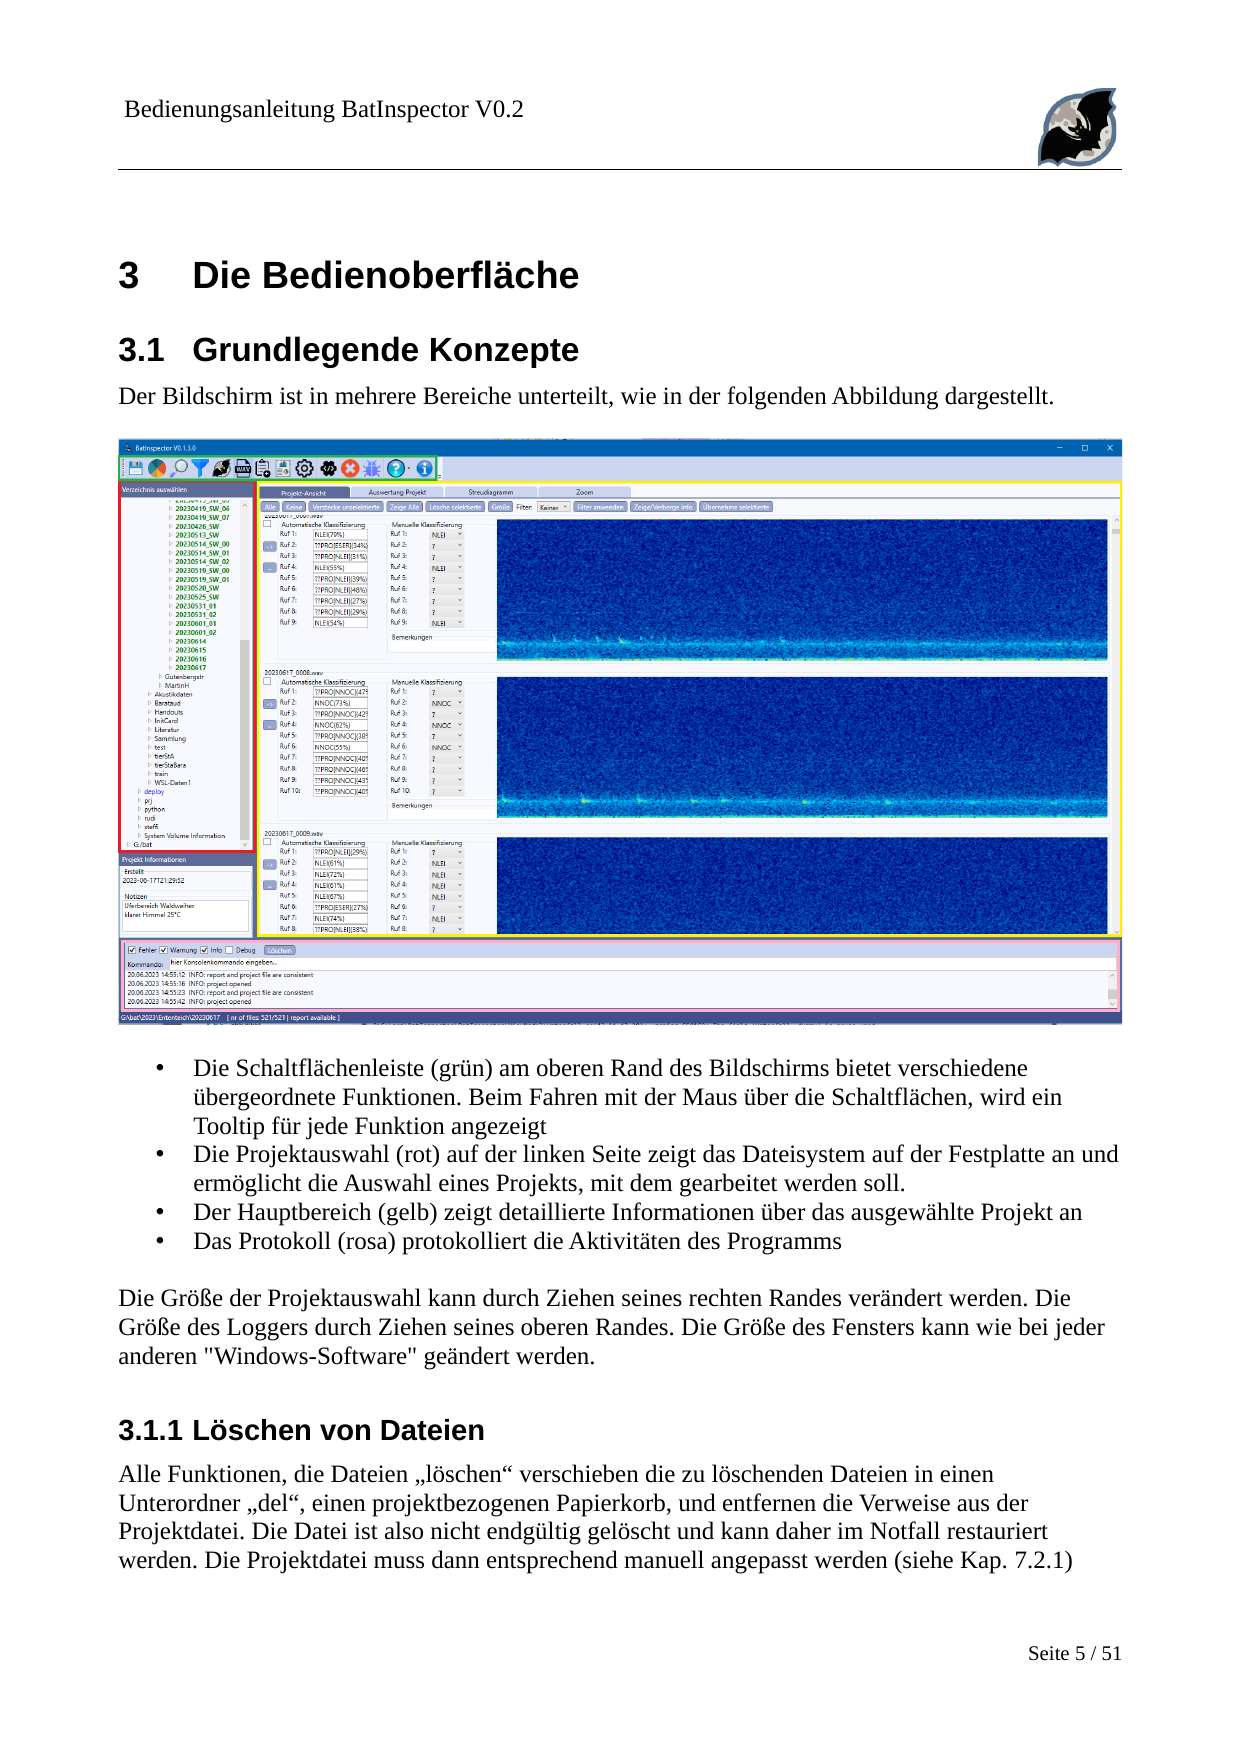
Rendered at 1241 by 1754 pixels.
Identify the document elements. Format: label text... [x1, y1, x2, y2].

subtitle Die Bedienoberfläche [118, 253, 1122, 297]
text Die Größe der Projektauswahl kann durch Ziehen seines rechten Randes verändert werden. Die Größe des Loggers durch Ziehen seines oberen Randes. Die Größe des Fensters kann wie bei jeder anderen "Windows-Software" geändert werden. [118, 1283, 1122, 1369]
subtitle Löschen von Dateien [118, 1413, 1122, 1446]
list Der Hauptbereich (gelb) zeigt detaillierte Informationen über das ausgewählte Projekt an [156, 1197, 1122, 1226]
list Die Projektauswahl (rot) auf der linken Seite zeigt das Dateisystem auf der Festplatte an und ermöglicht die Auswahl eines Projekts, mit dem gearbeitet werden soll. [156, 1139, 1122, 1197]
list Die Schaltflächenleiste (grün) am oberen Rand des Bildschirms bietet verschiedene übergeordnete Funktionen. Beim Fahren mit der Maus über die Schaltflächen, wird ein Tooltip für jede Funktion angezeigt [156, 1053, 1122, 1139]
picture [1037, 88, 1117, 167]
subtitle Grundlegende Konzepte [118, 330, 1122, 369]
text Der Bildschirm ist in mehrere Bereiche unterteilt, wie in der folgenden Abbildung dargestellt. [118, 381, 1122, 410]
text Alle Funktionen, die Dateien „löschen“ verschieben die zu löschenden Dateien in einen Unterordner „del“, einen projektbezogenen Papierkorb, und entfernen die Verweise aus der Projektdatei. Die Datei ist also nicht endgültig gelöscht und kann daher im Notfall restauriert werden. Die Projektdatei muss dann entsprechend manuell angepasst werden (siehe Kap. 7.2.1) [118, 1459, 1122, 1574]
picture [118, 438, 1123, 1025]
list Das Protokoll (rosa) protokolliert die Aktivitäten des Programms [156, 1226, 1122, 1254]
